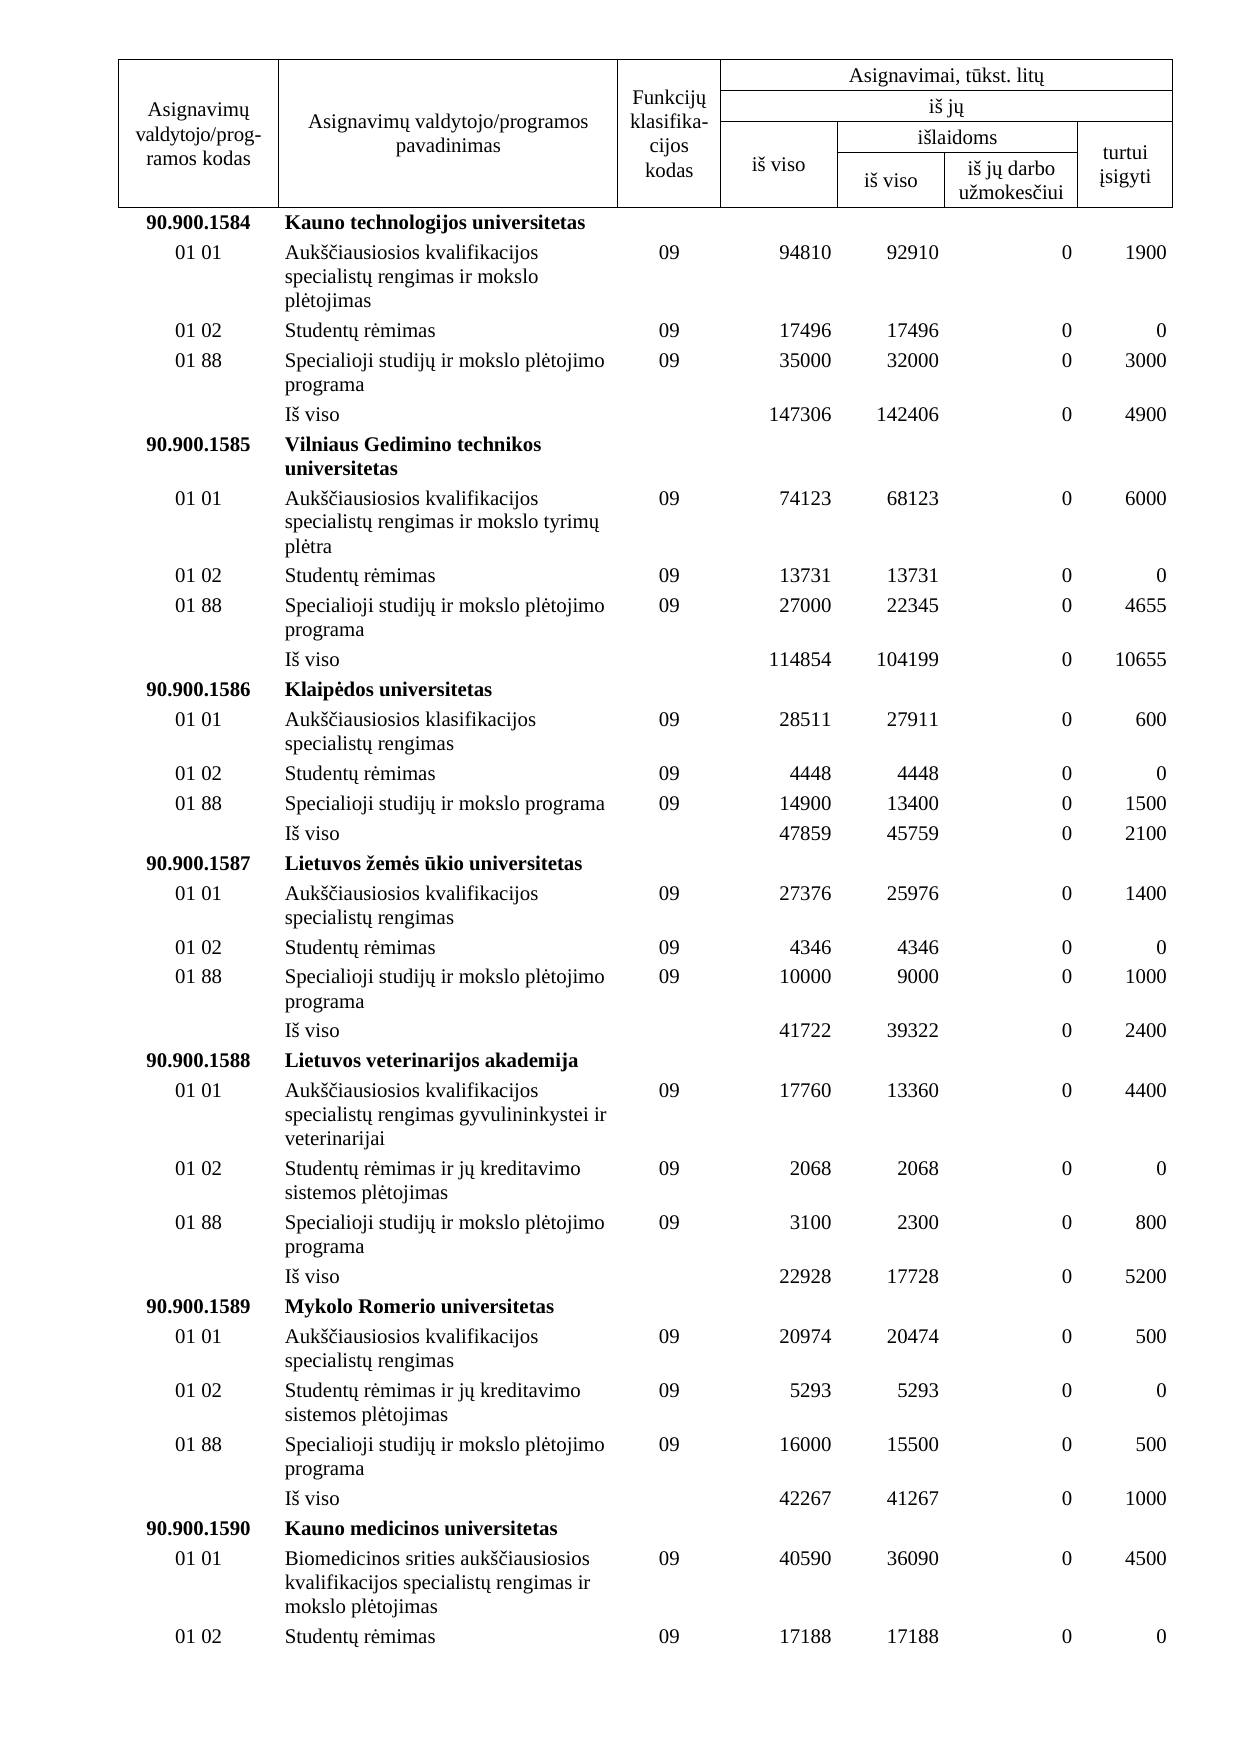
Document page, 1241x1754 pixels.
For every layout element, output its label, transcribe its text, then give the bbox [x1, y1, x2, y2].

table_cell 114854 [720, 644, 837, 674]
table_cell 2300 [837, 1207, 944, 1261]
table_cell [1078, 1513, 1172, 1543]
table_cell turtui įsigyti [1078, 122, 1172, 207]
table_cell 09 [618, 1621, 720, 1651]
table_cell 4346 [720, 932, 837, 962]
table_cell 1900 [1078, 237, 1172, 315]
table_cell [1078, 848, 1172, 878]
table_cell išlaidoms [838, 122, 1077, 152]
table_cell Mykolo Romerio universitetas [279, 1291, 618, 1321]
table_cell 0 [945, 1483, 1078, 1513]
table_cell 2068 [720, 1153, 837, 1207]
table_cell Iš viso [279, 1016, 618, 1045]
table_cell [618, 674, 720, 704]
table_cell 0 [945, 1016, 1078, 1045]
table_cell [720, 208, 837, 237]
table_cell 0 [945, 483, 1078, 561]
table_cell 09 [618, 483, 720, 561]
table_cell iš jų [721, 91, 1172, 121]
table_cell 01 01 [118, 704, 278, 758]
table_cell [720, 848, 837, 878]
table_cell 0 [1078, 758, 1172, 788]
table_cell 68123 [837, 483, 944, 561]
table_cell 39322 [837, 1016, 944, 1045]
table_cell Kauno medicinos universitetas [279, 1513, 618, 1543]
table_cell 09 [618, 962, 720, 1016]
table_cell 01 88 [118, 345, 278, 399]
table_cell 5293 [720, 1375, 837, 1429]
table_cell 147306 [720, 399, 837, 428]
table_cell 15500 [837, 1429, 944, 1483]
table_cell 5293 [837, 1375, 944, 1429]
table_cell 0 [1078, 1375, 1172, 1429]
table_cell 1000 [1078, 962, 1172, 1016]
table_cell 22345 [837, 590, 944, 644]
table_cell 6000 [1078, 483, 1172, 561]
table_cell 01 02 [118, 561, 278, 590]
table_cell Studentų rėmimas ir jų kreditavimo sistemos plėtojimas [279, 1153, 618, 1207]
table_cell 0 [945, 237, 1078, 315]
table_cell 2400 [1078, 1016, 1172, 1045]
table_cell 3100 [720, 1207, 837, 1261]
table_cell 01 01 [118, 878, 278, 932]
table_cell 74123 [720, 483, 837, 561]
table_cell 01 88 [118, 1429, 278, 1483]
table_cell Iš viso [279, 1261, 618, 1291]
table_cell Specialioji studijų ir mokslo plėtojimo programa [279, 345, 618, 399]
table_cell Specialioji studijų ir mokslo plėtojimo programa [279, 1429, 618, 1483]
table_cell 01 02 [118, 1375, 278, 1429]
table_cell 0 [945, 590, 1078, 644]
table_cell 14900 [720, 788, 837, 818]
table_cell 13400 [837, 788, 944, 818]
table_cell [618, 1016, 720, 1045]
table_cell Specialioji studijų ir mokslo plėtojimo programa [279, 1207, 618, 1261]
table_cell [118, 1016, 278, 1045]
table_cell [1078, 674, 1172, 704]
table_cell 90.900.1588 [118, 1045, 278, 1075]
table_cell 90.900.1584 [118, 208, 278, 237]
table_cell [945, 1291, 1078, 1321]
table_cell 01 88 [118, 962, 278, 1016]
table_header Asignavimų valdytojo/prog-ramos kodas [119, 60, 278, 207]
table_cell 17496 [837, 315, 944, 345]
table_cell Biomedicinos srities aukščiausiosios kvalifikacijos specialistų rengimas ir mokslo plėtojimas [279, 1543, 618, 1621]
table_cell [837, 1045, 944, 1075]
table_cell 0 [945, 1261, 1078, 1291]
table_cell 01 88 [118, 788, 278, 818]
table_cell 16000 [720, 1429, 837, 1483]
table_cell Aukščiausiosios kvalifikacijos specialistų rengimas ir mokslo plėtojimas [279, 237, 618, 315]
table_cell [945, 674, 1078, 704]
table_cell 0 [945, 1075, 1078, 1153]
table_cell 32000 [837, 345, 944, 399]
table_cell 90.900.1585 [118, 429, 278, 482]
table_cell 17728 [837, 1261, 944, 1291]
table_cell 01 02 [118, 1153, 278, 1207]
table_cell [618, 1291, 720, 1321]
table_cell Studentų rėmimas [279, 758, 618, 788]
table_cell [118, 644, 278, 674]
table_cell 0 [945, 315, 1078, 345]
table_cell [945, 848, 1078, 878]
table_cell 90.900.1587 [118, 848, 278, 878]
table_cell Lietuvos veterinarijos akademija [279, 1045, 618, 1075]
table_cell 4346 [837, 932, 944, 962]
table_cell 0 [945, 1321, 1078, 1375]
table_cell 09 [618, 932, 720, 962]
table_cell 3000 [1078, 345, 1172, 399]
table_cell 500 [1078, 1429, 1172, 1483]
table_cell 40590 [720, 1543, 837, 1621]
table_cell [118, 1261, 278, 1291]
table_cell 25976 [837, 878, 944, 932]
table_cell 09 [618, 590, 720, 644]
table_cell [945, 429, 1078, 482]
table_cell 4500 [1078, 1543, 1172, 1621]
table_cell [720, 429, 837, 482]
table_cell [1078, 429, 1172, 482]
table_cell 0 [945, 818, 1078, 848]
table_cell 90.900.1589 [118, 1291, 278, 1321]
table_cell 0 [945, 1153, 1078, 1207]
table_cell [837, 1291, 944, 1321]
table_cell 10000 [720, 962, 837, 1016]
table_cell 47859 [720, 818, 837, 848]
table_cell Vilniaus Gedimino technikos universitetas [279, 429, 618, 482]
table_cell [837, 1513, 944, 1543]
table_cell [618, 1045, 720, 1075]
table_cell 41722 [720, 1016, 837, 1045]
table_cell 42267 [720, 1483, 837, 1513]
table_cell Iš viso [279, 1483, 618, 1513]
table_cell 17188 [837, 1621, 944, 1651]
table_cell 13731 [837, 561, 944, 590]
table_cell 01 01 [118, 483, 278, 561]
table_cell 0 [945, 1375, 1078, 1429]
table_cell 09 [618, 788, 720, 818]
table_cell 0 [945, 644, 1078, 674]
table_cell Studentų rėmimas ir jų kreditavimo sistemos plėtojimas [279, 1375, 618, 1429]
table_cell 36090 [837, 1543, 944, 1621]
table_cell 27000 [720, 590, 837, 644]
table_cell 01 01 [118, 1321, 278, 1375]
table_cell 28511 [720, 704, 837, 758]
table_cell 2100 [1078, 818, 1172, 848]
table_header Funkcijų klasifika-cijos kodas [618, 60, 720, 207]
table_cell 0 [945, 758, 1078, 788]
table_cell [118, 818, 278, 848]
table_cell Iš viso [279, 818, 618, 848]
table_cell 4400 [1078, 1075, 1172, 1153]
table_cell 92910 [837, 237, 944, 315]
table_cell [720, 1291, 837, 1321]
table_cell 17188 [720, 1621, 837, 1651]
table_cell 0 [945, 561, 1078, 590]
table_cell 09 [618, 1375, 720, 1429]
table_cell [720, 1513, 837, 1543]
table_cell 2068 [837, 1153, 944, 1207]
table_cell Specialioji studijų ir mokslo programa [279, 788, 618, 818]
table_cell 13360 [837, 1075, 944, 1153]
table_cell [118, 1483, 278, 1513]
table_cell 45759 [837, 818, 944, 848]
table_cell 09 [618, 315, 720, 345]
table_cell [945, 1513, 1078, 1543]
table_cell iš jų darbo užmokesčiui [945, 153, 1077, 207]
table_cell Aukščiausiosios kvalifikacijos specialistų rengimas gyvulininkystei ir veterinarijai [279, 1075, 618, 1153]
table_cell 94810 [720, 237, 837, 315]
table_cell 800 [1078, 1207, 1172, 1261]
table_cell 01 01 [118, 237, 278, 315]
table_cell Aukščiausiosios kvalifikacijos specialistų rengimas [279, 1321, 618, 1375]
table_cell 0 [945, 788, 1078, 818]
table_cell Kauno technologijos universitetas [279, 208, 618, 237]
table_cell 0 [945, 704, 1078, 758]
table_cell Aukščiausiosios kvalifikacijos specialistų rengimas ir mokslo tyrimų plėtra [279, 483, 618, 561]
table_cell [1078, 208, 1172, 237]
table_cell [618, 1483, 720, 1513]
table_cell 4655 [1078, 590, 1172, 644]
table_cell 01 02 [118, 932, 278, 962]
table_cell 0 [945, 1543, 1078, 1621]
table_cell [618, 848, 720, 878]
table_cell 09 [618, 704, 720, 758]
table_cell 0 [945, 1429, 1078, 1483]
table_cell 142406 [837, 399, 944, 428]
table_cell Iš viso [279, 644, 618, 674]
table_cell 0 [1078, 561, 1172, 590]
table_cell 17760 [720, 1075, 837, 1153]
table_cell Klaipėdos universitetas [279, 674, 618, 704]
table_cell Studentų rėmimas [279, 932, 618, 962]
table_cell [118, 399, 278, 428]
table_cell 09 [618, 1321, 720, 1375]
table_cell [837, 208, 944, 237]
table_cell 09 [618, 1075, 720, 1153]
table_cell 09 [618, 345, 720, 399]
table_cell 0 [945, 399, 1078, 428]
table_cell 09 [618, 561, 720, 590]
table_cell 01 01 [118, 1543, 278, 1621]
table_cell [720, 674, 837, 704]
table_cell [618, 1513, 720, 1543]
table_header Asignavimų valdytojo/programos pavadinimas [279, 60, 617, 207]
table_cell 4448 [720, 758, 837, 788]
table_cell 1400 [1078, 878, 1172, 932]
table_cell 0 [1078, 932, 1172, 962]
table_cell 27376 [720, 878, 837, 932]
table_cell [945, 208, 1078, 237]
table_cell 09 [618, 1153, 720, 1207]
table_cell 600 [1078, 704, 1172, 758]
table_cell 20474 [837, 1321, 944, 1375]
table_cell 22928 [720, 1261, 837, 1291]
table_cell 0 [1078, 1153, 1172, 1207]
table_cell 0 [1078, 315, 1172, 345]
table_cell 0 [1078, 1621, 1172, 1651]
table_cell [1078, 1291, 1172, 1321]
table_cell 500 [1078, 1321, 1172, 1375]
table_cell 01 02 [118, 758, 278, 788]
table_cell [618, 818, 720, 848]
table_cell 0 [945, 878, 1078, 932]
table_cell [945, 1045, 1078, 1075]
table_cell 09 [618, 1207, 720, 1261]
table_cell 09 [618, 1543, 720, 1621]
table_cell 01 02 [118, 1621, 278, 1651]
table_cell 09 [618, 758, 720, 788]
table_cell 4448 [837, 758, 944, 788]
table_cell 10655 [1078, 644, 1172, 674]
table_cell Specialioji studijų ir mokslo plėtojimo programa [279, 962, 618, 1016]
table_cell [720, 1045, 837, 1075]
table_cell 17496 [720, 315, 837, 345]
table_cell 0 [945, 962, 1078, 1016]
table_cell Studentų rėmimas [279, 315, 618, 345]
table_cell iš viso [838, 153, 944, 207]
table_cell 01 01 [118, 1075, 278, 1153]
table_cell 20974 [720, 1321, 837, 1375]
table_cell Aukščiausiosios kvalifikacijos specialistų rengimas [279, 878, 618, 932]
table_cell Lietuvos žemės ūkio universitetas [279, 848, 618, 878]
table_cell Studentų rėmimas [279, 1621, 618, 1651]
table_cell [618, 399, 720, 428]
table_cell 0 [945, 932, 1078, 962]
table_cell 0 [945, 1621, 1078, 1651]
table_cell Studentų rėmimas [279, 561, 618, 590]
table_cell 41267 [837, 1483, 944, 1513]
table_cell 0 [945, 345, 1078, 399]
table_cell [618, 1261, 720, 1291]
table_cell 4900 [1078, 399, 1172, 428]
table_cell [837, 429, 944, 482]
table_cell 09 [618, 1429, 720, 1483]
table_cell Aukščiausiosios klasifikacijos specialistų rengimas [279, 704, 618, 758]
table_cell 1000 [1078, 1483, 1172, 1513]
table_cell 9000 [837, 962, 944, 1016]
table_cell 09 [618, 878, 720, 932]
table_cell [837, 674, 944, 704]
table_cell [837, 848, 944, 878]
table_header Asignavimai, tūkst. litų [721, 60, 1172, 90]
table_cell [618, 644, 720, 674]
table_cell 13731 [720, 561, 837, 590]
table_cell Specialioji studijų ir mokslo plėtojimo programa [279, 590, 618, 644]
table_cell 104199 [837, 644, 944, 674]
table_cell [618, 429, 720, 482]
table_cell Iš viso [279, 399, 618, 428]
table_cell 90.900.1586 [118, 674, 278, 704]
table_cell 01 88 [118, 1207, 278, 1261]
table_cell 01 02 [118, 315, 278, 345]
table_cell 01 88 [118, 590, 278, 644]
table_cell 35000 [720, 345, 837, 399]
table_cell iš viso [721, 122, 837, 207]
table_cell 5200 [1078, 1261, 1172, 1291]
table_cell [618, 208, 720, 237]
table_cell 09 [618, 237, 720, 315]
table_cell 0 [945, 1207, 1078, 1261]
table_cell 90.900.1590 [118, 1513, 278, 1543]
table_cell 27911 [837, 704, 944, 758]
table_cell [1078, 1045, 1172, 1075]
table_cell 1500 [1078, 788, 1172, 818]
